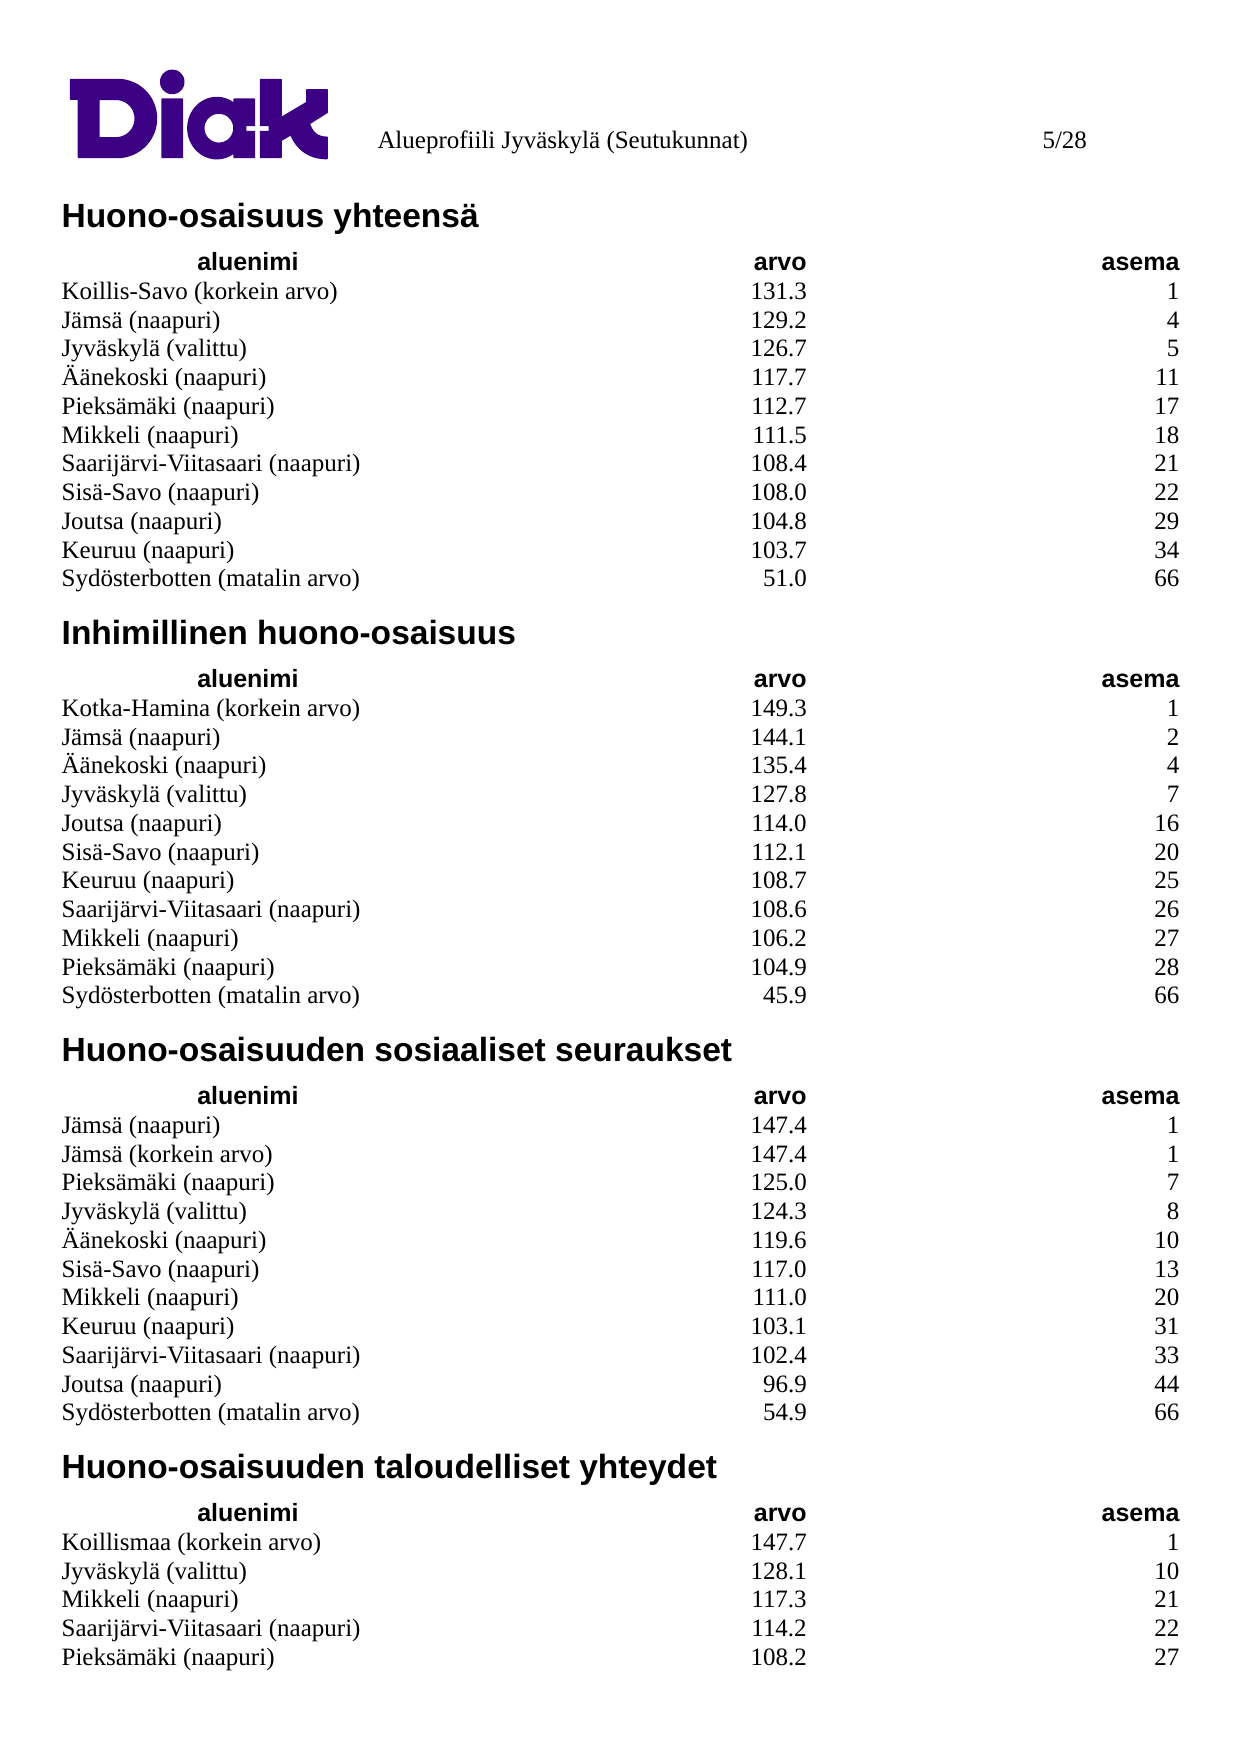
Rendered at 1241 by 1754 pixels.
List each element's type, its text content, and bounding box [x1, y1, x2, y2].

table_cell 33 [806, 1340, 1179, 1369]
table_cell 106.2 [434, 923, 806, 952]
table_cell 1 [806, 1527, 1179, 1556]
table_cell Saarijärvi-Viitasaari (naapuri) [61, 894, 434, 923]
table_cell 27 [806, 923, 1179, 952]
table_cell Äänekoski (naapuri) [61, 1225, 434, 1254]
table_cell 10 [806, 1225, 1179, 1254]
table_cell 2 [806, 722, 1179, 751]
table_cell 124.3 [434, 1196, 806, 1225]
table_cell Äänekoski (naapuri) [61, 751, 434, 779]
table_header aluenimi [61, 1081, 434, 1110]
table_cell 114.0 [434, 808, 806, 837]
table_header asema [806, 1498, 1179, 1527]
table_cell 20 [806, 837, 1179, 866]
table_cell 108.6 [434, 894, 806, 923]
table_cell 104.8 [434, 506, 806, 535]
table_cell Joutsa (naapuri) [61, 1369, 434, 1397]
table_cell 22 [806, 1613, 1179, 1642]
table_cell Sydösterbotten (matalin arvo) [61, 1398, 434, 1426]
table_cell Sisä-Savo (naapuri) [61, 1254, 434, 1282]
table_cell 117.3 [434, 1585, 806, 1613]
table_cell 112.1 [434, 837, 806, 866]
table_cell 125.0 [434, 1168, 806, 1196]
table_cell 7 [806, 779, 1179, 808]
table_cell 8 [806, 1196, 1179, 1225]
table_header aluenimi [61, 247, 434, 276]
table_cell Koillismaa (korkein arvo) [61, 1527, 434, 1556]
table_cell Mikkeli (naapuri) [61, 1585, 434, 1613]
table_cell 112.7 [434, 391, 806, 420]
table_cell Saarijärvi-Viitasaari (naapuri) [61, 1613, 434, 1642]
table_cell 108.2 [434, 1642, 806, 1671]
table_cell 147.7 [434, 1527, 806, 1556]
table_cell Sydösterbotten (matalin arvo) [61, 981, 434, 1009]
table_cell 66 [806, 1398, 1179, 1426]
table_cell 126.7 [434, 334, 806, 362]
table_cell Pieksämäki (naapuri) [61, 1642, 434, 1671]
table_cell Joutsa (naapuri) [61, 808, 434, 837]
table_cell 21 [806, 449, 1179, 477]
table_cell 45.9 [434, 981, 806, 1009]
table_cell 66 [806, 564, 1179, 592]
table_cell 1 [806, 276, 1179, 305]
table_cell 29 [806, 506, 1179, 535]
table_cell 103.7 [434, 535, 806, 563]
table_cell 128.1 [434, 1556, 806, 1584]
table_cell 25 [806, 866, 1179, 894]
table_cell 129.2 [434, 305, 806, 333]
table_cell Mikkeli (naapuri) [61, 420, 434, 448]
table_cell 111.5 [434, 420, 806, 448]
table_cell 144.1 [434, 722, 806, 751]
table_cell 149.3 [434, 693, 806, 722]
table_cell Kotka-Hamina (korkein arvo) [61, 693, 434, 722]
table_cell 7 [806, 1168, 1179, 1196]
subtitle Inhimillinen huono-osaisuus [61, 613, 1179, 652]
table_header aluenimi [61, 664, 434, 693]
table_cell 17 [806, 391, 1179, 420]
table_cell 27 [806, 1642, 1179, 1671]
table_cell Sydösterbotten (matalin arvo) [61, 564, 434, 592]
table_cell 117.7 [434, 362, 806, 391]
table_cell 102.4 [434, 1340, 806, 1369]
table_cell Sisä-Savo (naapuri) [61, 477, 434, 506]
table_cell 108.0 [434, 477, 806, 506]
table_cell 108.7 [434, 866, 806, 894]
table_cell 51.0 [434, 564, 806, 592]
table_cell Jämsä (naapuri) [61, 305, 434, 333]
table_header asema [806, 1081, 1179, 1110]
table_header arvo [434, 247, 806, 276]
table_cell 1 [806, 1110, 1179, 1139]
table_cell Pieksämäki (naapuri) [61, 1168, 434, 1196]
table_cell 135.4 [434, 751, 806, 779]
table_cell 31 [806, 1311, 1179, 1340]
table_cell 18 [806, 420, 1179, 448]
table_cell 22 [806, 477, 1179, 506]
subtitle Huono-osaisuus yhteensä [61, 196, 1179, 235]
table_header asema [806, 664, 1179, 693]
table_cell 127.8 [434, 779, 806, 808]
table_cell 13 [806, 1254, 1179, 1282]
table_cell 10 [806, 1556, 1179, 1584]
table_cell Jämsä (korkein arvo) [61, 1139, 434, 1167]
table_cell 104.9 [434, 952, 806, 981]
table_cell 4 [806, 305, 1179, 333]
table_cell 131.3 [434, 276, 806, 305]
table_cell Pieksämäki (naapuri) [61, 952, 434, 981]
table_cell 4 [806, 751, 1179, 779]
table_cell 96.9 [434, 1369, 806, 1397]
table_cell 16 [806, 808, 1179, 837]
table_cell 108.4 [434, 449, 806, 477]
table_cell 20 [806, 1283, 1179, 1311]
table_cell Jämsä (naapuri) [61, 1110, 434, 1139]
table_cell 1 [806, 1139, 1179, 1167]
table_header arvo [434, 1081, 806, 1110]
table_cell Jyväskylä (valittu) [61, 334, 434, 362]
table_cell Sisä-Savo (naapuri) [61, 837, 434, 866]
table_header arvo [434, 664, 806, 693]
subtitle Huono-osaisuuden sosiaaliset seuraukset [61, 1030, 1179, 1069]
table_cell Joutsa (naapuri) [61, 506, 434, 535]
table_cell 111.0 [434, 1283, 806, 1311]
table_cell Keuruu (naapuri) [61, 866, 434, 894]
table_cell 1 [806, 693, 1179, 722]
table_cell Keuruu (naapuri) [61, 535, 434, 563]
subtitle Huono-osaisuuden taloudelliset yhteydet [61, 1447, 1179, 1486]
table_cell 54.9 [434, 1398, 806, 1426]
table_header aluenimi [61, 1498, 434, 1527]
table_cell 5 [806, 334, 1179, 362]
table_cell Mikkeli (naapuri) [61, 1283, 434, 1311]
table_header asema [806, 247, 1179, 276]
table_cell 114.2 [434, 1613, 806, 1642]
table_cell 66 [806, 981, 1179, 1009]
table_cell 117.0 [434, 1254, 806, 1282]
table_cell 28 [806, 952, 1179, 981]
table_cell Jyväskylä (valittu) [61, 1196, 434, 1225]
table_cell 147.4 [434, 1139, 806, 1167]
table_cell 119.6 [434, 1225, 806, 1254]
table_cell 21 [806, 1585, 1179, 1613]
table_cell 26 [806, 894, 1179, 923]
table_cell Mikkeli (naapuri) [61, 923, 434, 952]
table_header arvo [434, 1498, 806, 1527]
table_cell Pieksämäki (naapuri) [61, 391, 434, 420]
table_cell Äänekoski (naapuri) [61, 362, 434, 391]
table_cell 11 [806, 362, 1179, 391]
table_cell 44 [806, 1369, 1179, 1397]
table_cell Jyväskylä (valittu) [61, 779, 434, 808]
table_cell 103.1 [434, 1311, 806, 1340]
table_cell Saarijärvi-Viitasaari (naapuri) [61, 449, 434, 477]
table_cell Koillis-Savo (korkein arvo) [61, 276, 434, 305]
table_cell 34 [806, 535, 1179, 563]
table_cell Saarijärvi-Viitasaari (naapuri) [61, 1340, 434, 1369]
table_cell Jämsä (naapuri) [61, 722, 434, 751]
table_cell 147.4 [434, 1110, 806, 1139]
table_cell Keuruu (naapuri) [61, 1311, 434, 1340]
table_cell Jyväskylä (valittu) [61, 1556, 434, 1584]
